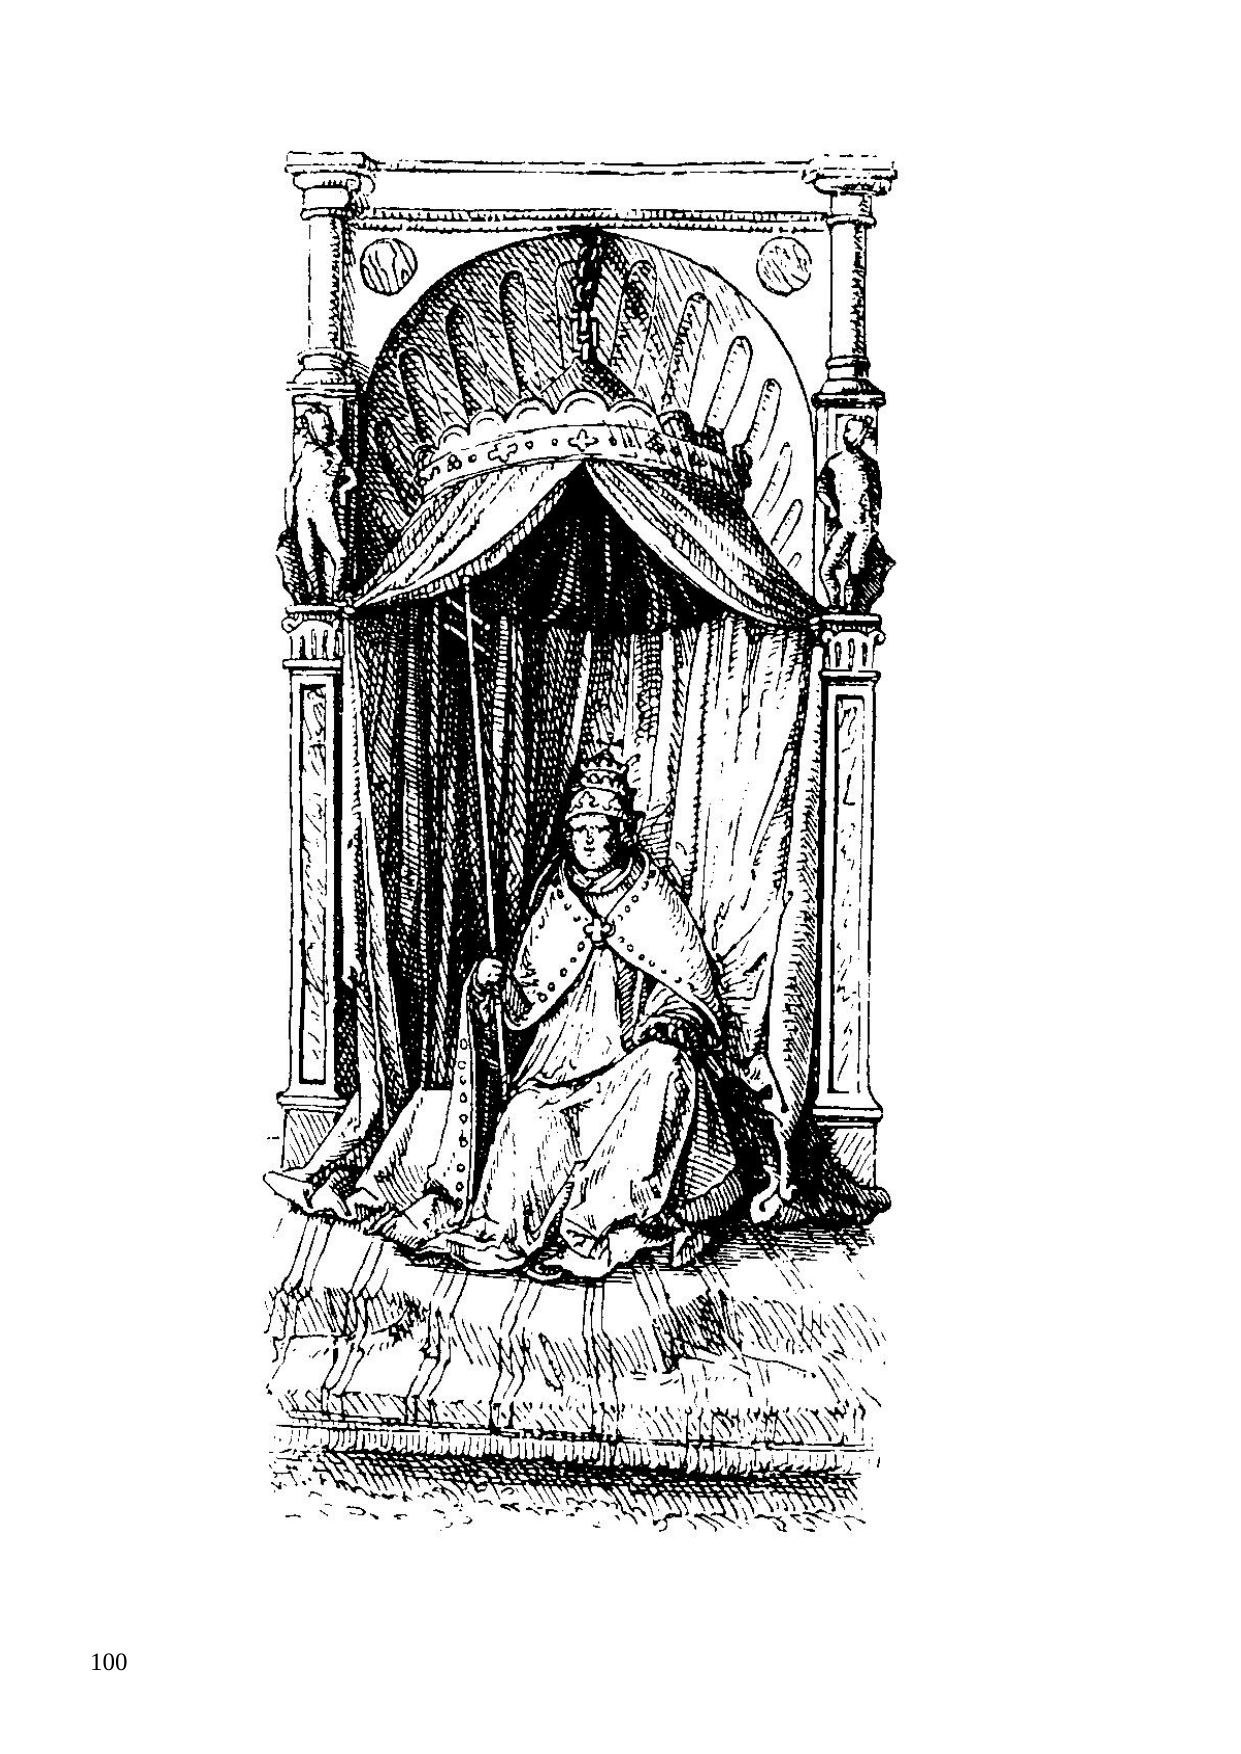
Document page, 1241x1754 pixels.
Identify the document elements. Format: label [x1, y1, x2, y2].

picture [203, 75, 977, 1587]
